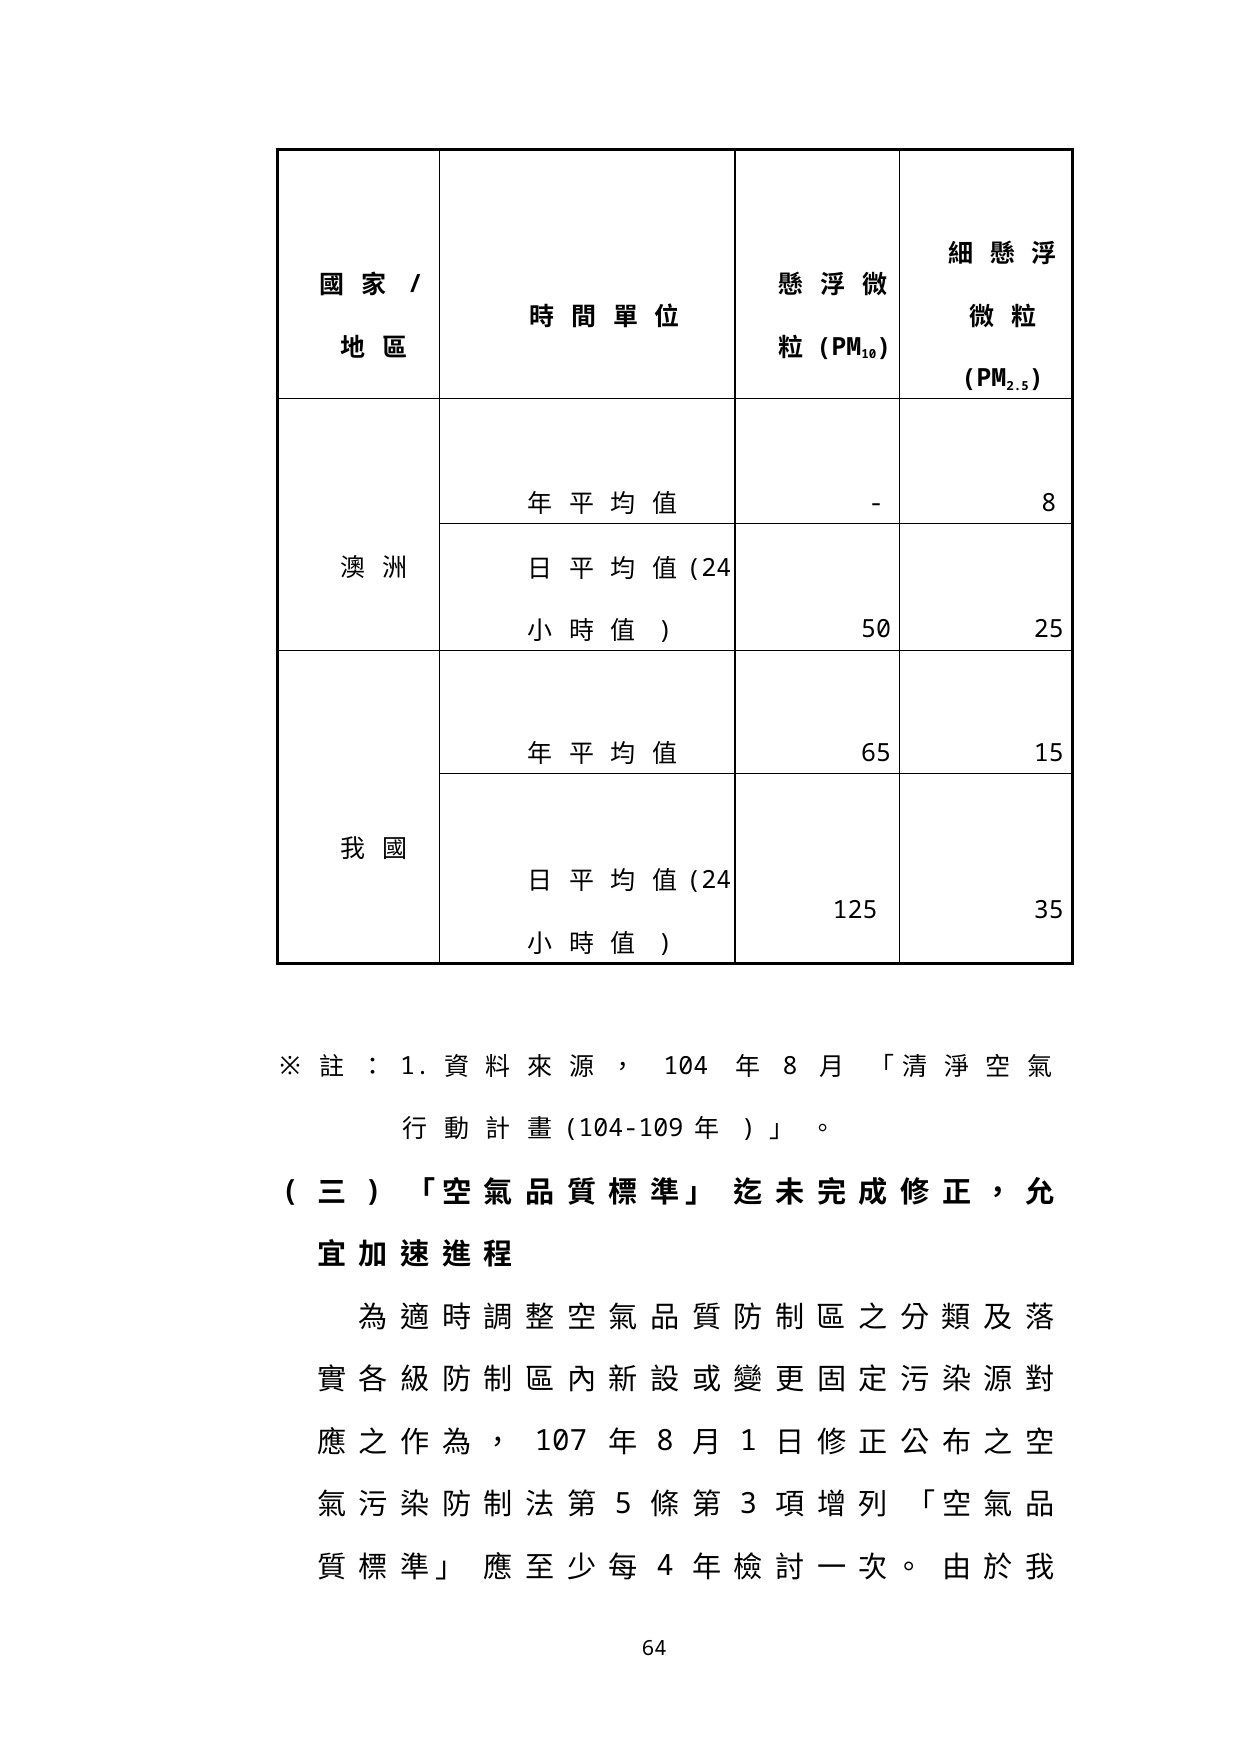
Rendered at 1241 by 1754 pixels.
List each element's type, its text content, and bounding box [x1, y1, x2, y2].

table_header 國家/地區 [279, 151, 439, 398]
text ※註：1.資料來源，104年8月「清淨空氣行動計畫(104-109年)」。 [268, 1023, 1061, 1148]
table_cell 50 [736, 524, 899, 650]
text (三)「空氣品質標準」迄未完成修正，允宜加速進程 [244, 1148, 1061, 1273]
table_cell 我國 [279, 651, 439, 962]
table_cell 15 [900, 651, 1071, 773]
table_cell 35 [900, 774, 1071, 962]
table_cell 8 [900, 399, 1071, 523]
table_header 時間單位 [440, 151, 734, 398]
table_cell 日平均值(24小時值) [440, 524, 734, 650]
table_cell 年平均值 [440, 651, 734, 773]
table_cell 25 [900, 524, 1071, 650]
table_cell 125 [736, 774, 899, 962]
table_cell 年平均值 [440, 399, 734, 523]
text 為適時調整空氣品質防制區之分類及落實各級防制區內新設或變更固定污染源對應之作為，107年8月1日修正公布之空氣污染防制法第5條第3項增列「空氣品質標準」應至少每4年檢討一次。由於我 [274, 1273, 1061, 1585]
table_header 懸浮微粒(PM10) [736, 151, 899, 398]
table_cell - [736, 399, 899, 523]
table_header 細懸浮微粒(PM2.5) [900, 151, 1071, 398]
table_cell 澳洲 [279, 399, 439, 650]
table_cell 日平均值(24小時值) [440, 774, 734, 962]
table_cell 65 [736, 651, 899, 773]
